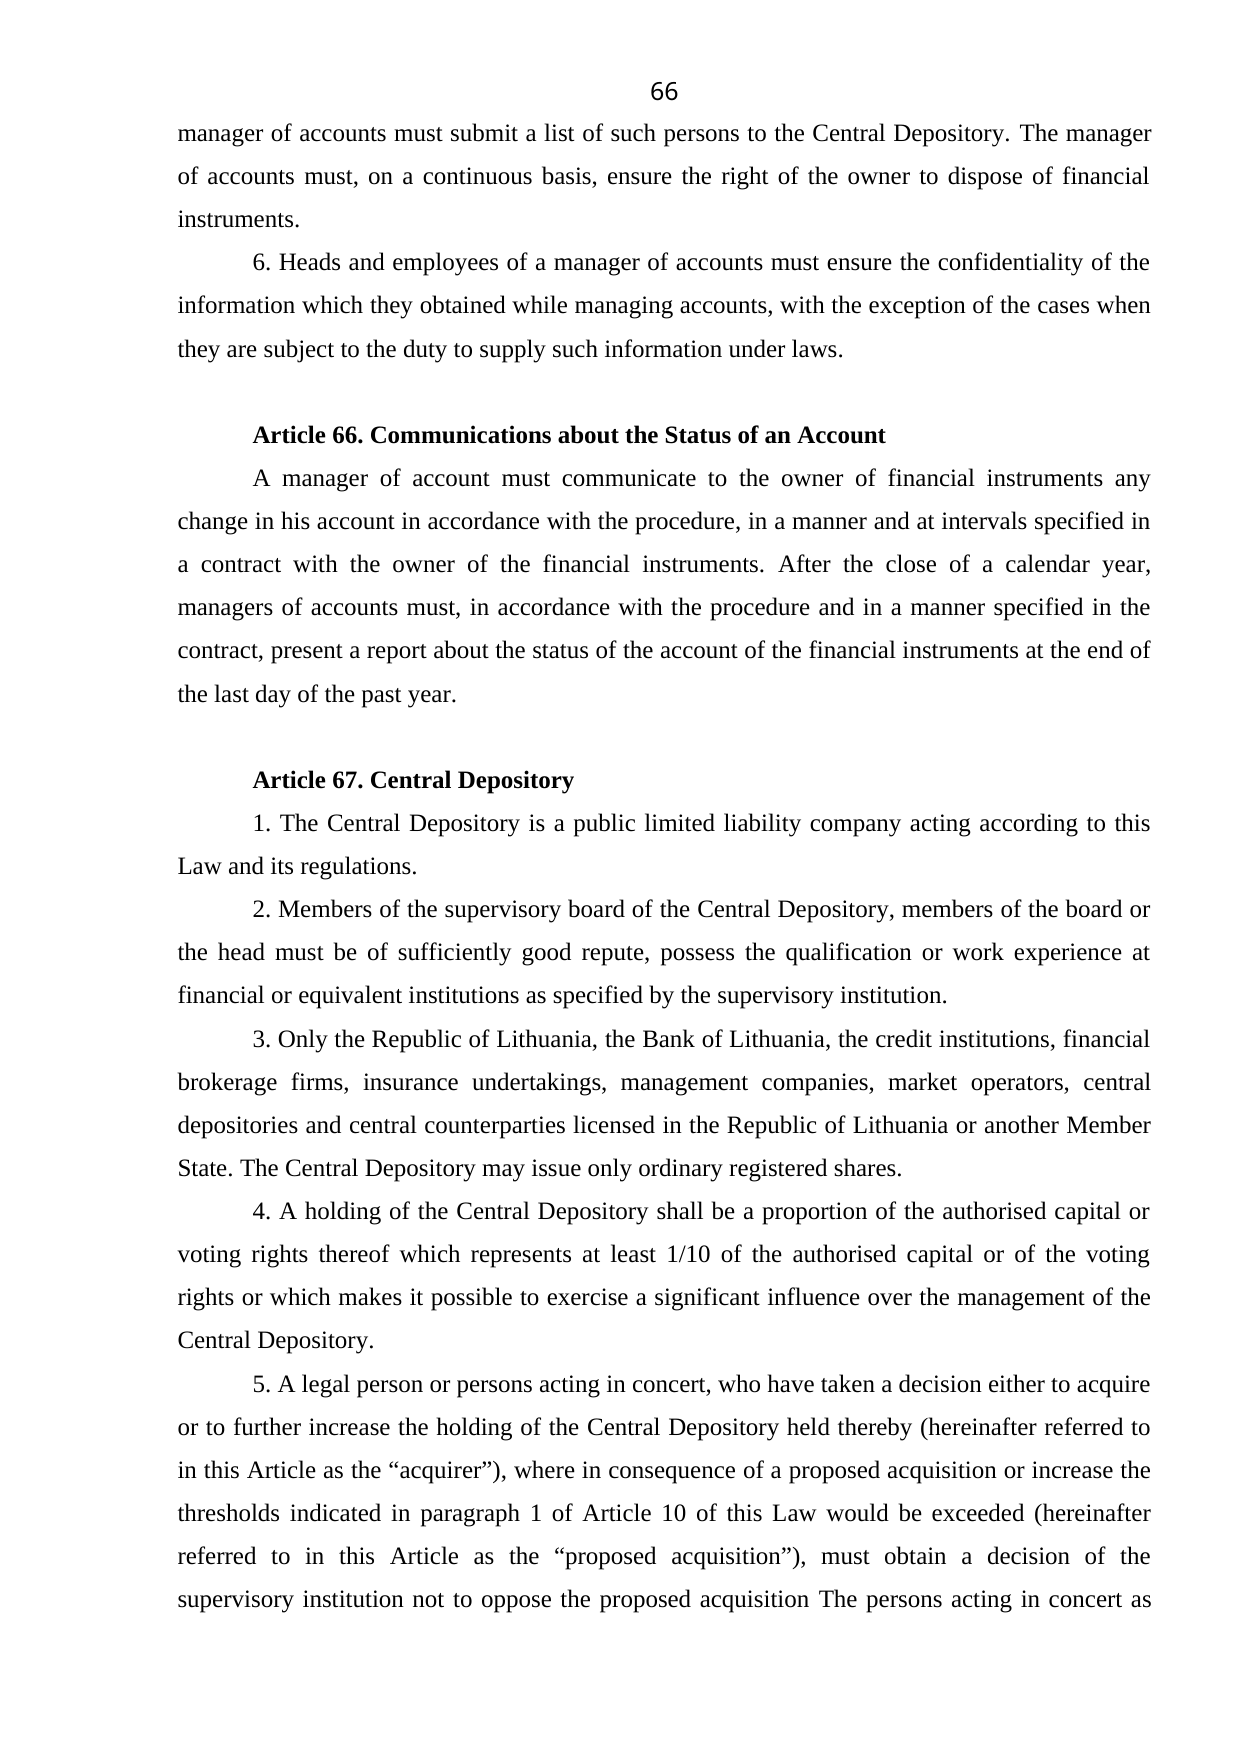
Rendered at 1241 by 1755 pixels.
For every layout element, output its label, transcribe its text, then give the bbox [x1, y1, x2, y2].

text 3. Only the Republic of Lithuania, the Bank of Lithuania, the credit institutions, financial brokerage firms, insurance undertakings, management companies, market operators, central depositories and central counterparties licensed in the Republic of Lithuania or another Member State. The Central Depository may issue only ordinary registered shares. [177, 1024, 1152, 1182]
text 1. The Central Depository is a public limited liability company acting according to this Law and its regulations. [177, 808, 1152, 880]
text Article 66. Communications about the Status of an Account [177, 420, 1152, 449]
text 5. A legal person or persons acting in concert, who have taken a decision either to acquire or to further increase the holding of the Central Depository held thereby (hereinafter referred to in this Article as the “acquirer”), where in consequence of a proposed acquisition or increase the thresholds indicated in paragraph 1 of Article 10 of this Law would be exceeded (hereinafter referred to in this Article as the “proposed acquisition”), must obtain a decision of the supervisory institution not to oppose the proposed acquisition The persons acting in concert as [177, 1369, 1152, 1613]
text Article 67. Central Depository [177, 765, 1152, 794]
text 2. Members of the supervisory board of the Central Depository, members of the board or the head must be of sufficiently good repute, possess the qualification or work experience at financial or equivalent institutions as specified by the supervisory institution. [177, 894, 1152, 1009]
text A manager of account must communicate to the owner of financial instruments any change in his account in accordance with the procedure, in a manner and at intervals specified in a contract with the owner of the financial instruments. After the close of a calendar year, managers of accounts must, in accordance with the procedure and in a manner specified in the contract, present a report about the status of the account of the financial instruments at the end of the last day of the past year. [177, 463, 1152, 707]
text manager of accounts must submit a list of such persons to the Central Depository. The manager of accounts must, on a continuous basis, ensure the right of the owner to dispose of financial instruments. [177, 118, 1152, 233]
text 4. A holding of the Central Depository shall be a proportion of the authorised capital or voting rights thereof which represents at least 1/10 of the authorised capital or of the voting rights or which makes it possible to exercise a significant influence over the management of the Central Depository. [177, 1196, 1152, 1354]
text 6. Heads and employees of a manager of accounts must ensure the confidentiality of the information which they obtained while managing accounts, with the exception of the cases when they are subject to the duty to supply such information under laws. [177, 247, 1152, 362]
